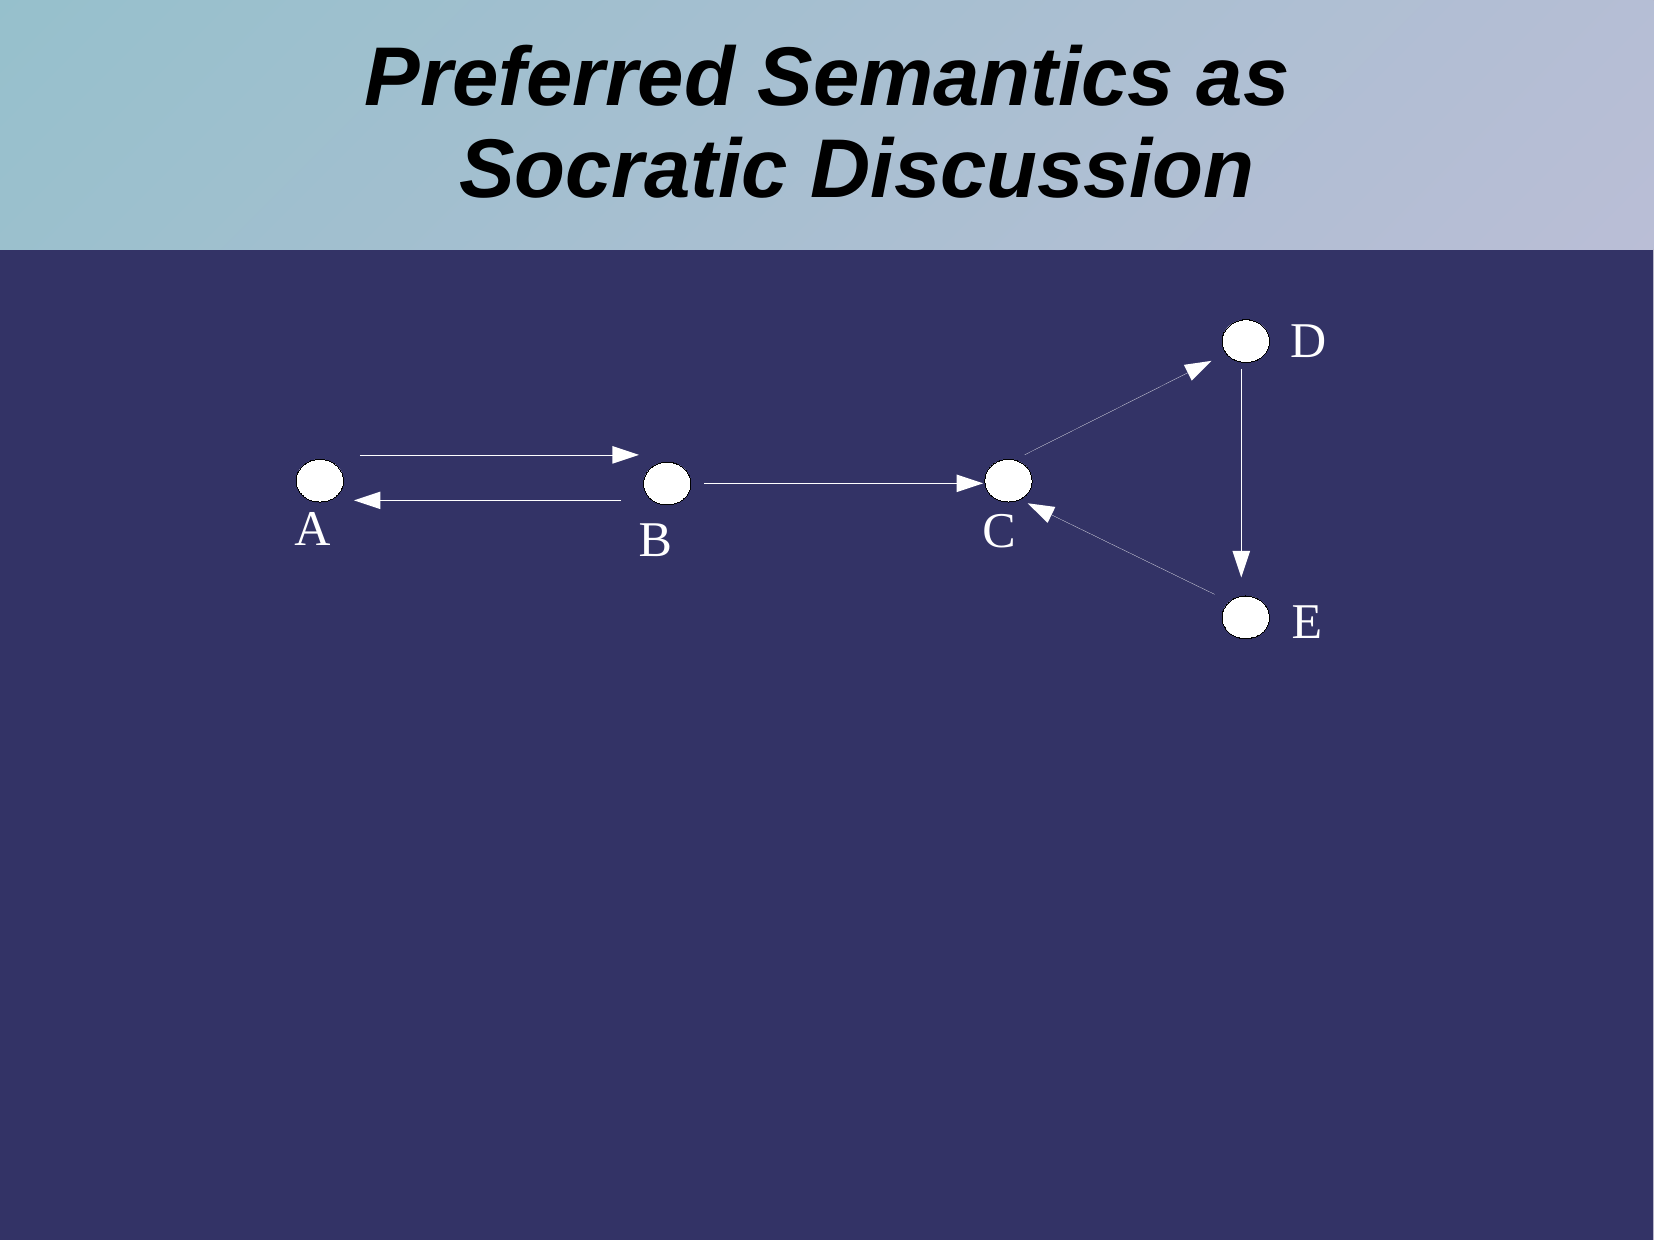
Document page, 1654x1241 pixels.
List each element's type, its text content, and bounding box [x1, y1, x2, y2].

text_box E [1291, 593, 1352, 712]
text_box A [294, 500, 350, 619]
text_box B [638, 511, 694, 630]
text_box [984, 459, 1033, 503]
text_box [643, 462, 691, 505]
text_box [296, 459, 344, 500]
text_box C [982, 503, 1042, 622]
text_box [1222, 595, 1270, 639]
text_box [1222, 319, 1270, 363]
text_box D [1289, 313, 1350, 432]
title Preferred Semantics as Socratic Discussion [121, 19, 1534, 227]
